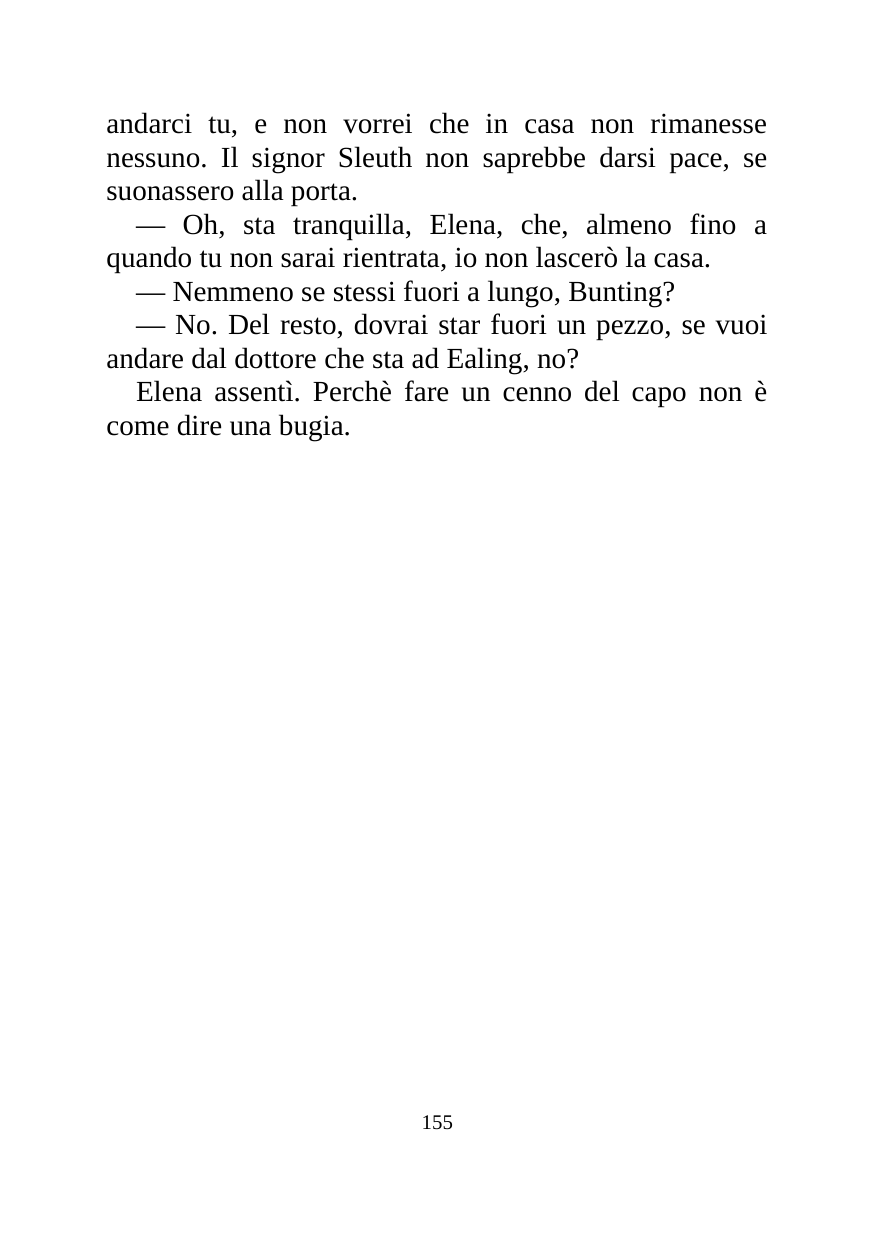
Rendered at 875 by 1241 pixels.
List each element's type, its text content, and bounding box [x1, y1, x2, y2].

text andarci tu, e non vorrei che in casa non rimanesse nessuno. Il signor Sleuth non saprebbe darsi pace, se suonassero alla porta. [106, 106, 768, 207]
text — Nemmeno se stessi fuori a lungo, Bunting? [106, 274, 768, 307]
text — No. Del resto, dovrai star fuori un pezzo, se vuoi andare dal dottore che sta ad Ealing, no? [106, 307, 768, 374]
text Elena assentì. Perchè fare un cenno del capo non è come dire una bugia. [106, 374, 768, 442]
text — Oh, sta tranquilla, Elena, che, almeno fino a quando tu non sarai rientrata, io non lascerò la casa. [106, 207, 768, 274]
